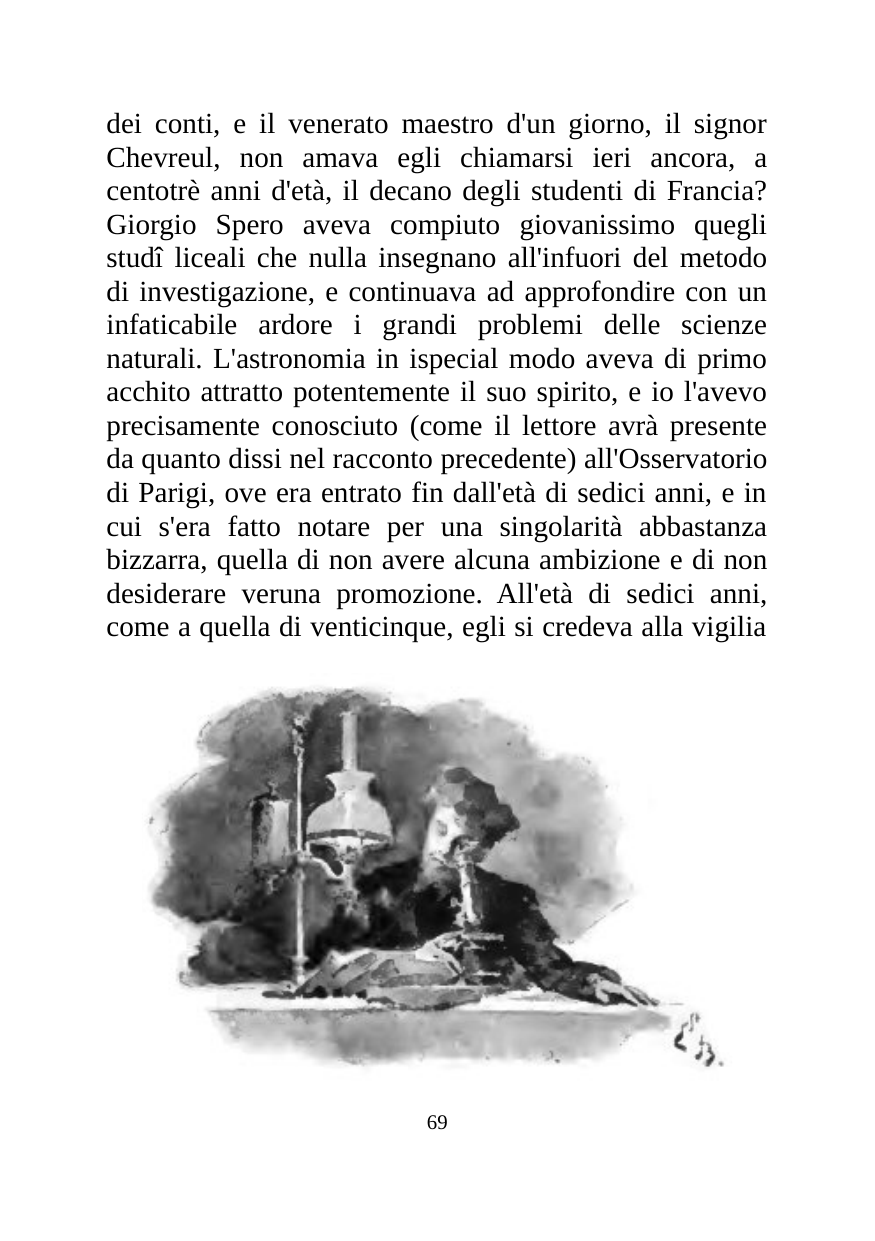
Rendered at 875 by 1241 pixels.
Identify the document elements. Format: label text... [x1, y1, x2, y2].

picture [141, 673, 733, 1081]
text dei conti, e il venerato maestro d'un giorno, il signor Chevreul, non amava egli chiamarsi ieri ancora, a centotrè anni d'età, il decano degli studenti di Francia? Giorgio Spero aveva compiuto giovanissimo quegli studî liceali che nulla insegnano all'infuori del metodo di investigazione, e continuava ad approfondire con un infaticabile ardore i grandi problemi delle scienze naturali. L'astronomia in ispecial modo aveva di primo acchito attratto potentemente il suo spirito, e io l'avevo precisamente conosciuto (come il lettore avrà presente da quanto dissi nel racconto precedente) all'Osservatorio di Parigi, ove era entrato fin dall'età di sedici anni, e in cui s'era fatto notare per una singolarità abbastanza bizzarra, quella di non avere alcuna ambizione e di non desiderare veruna promozione. All'età di sedici anni, come a quella di venticinque, egli si credeva alla vigilia [106, 106, 768, 643]
